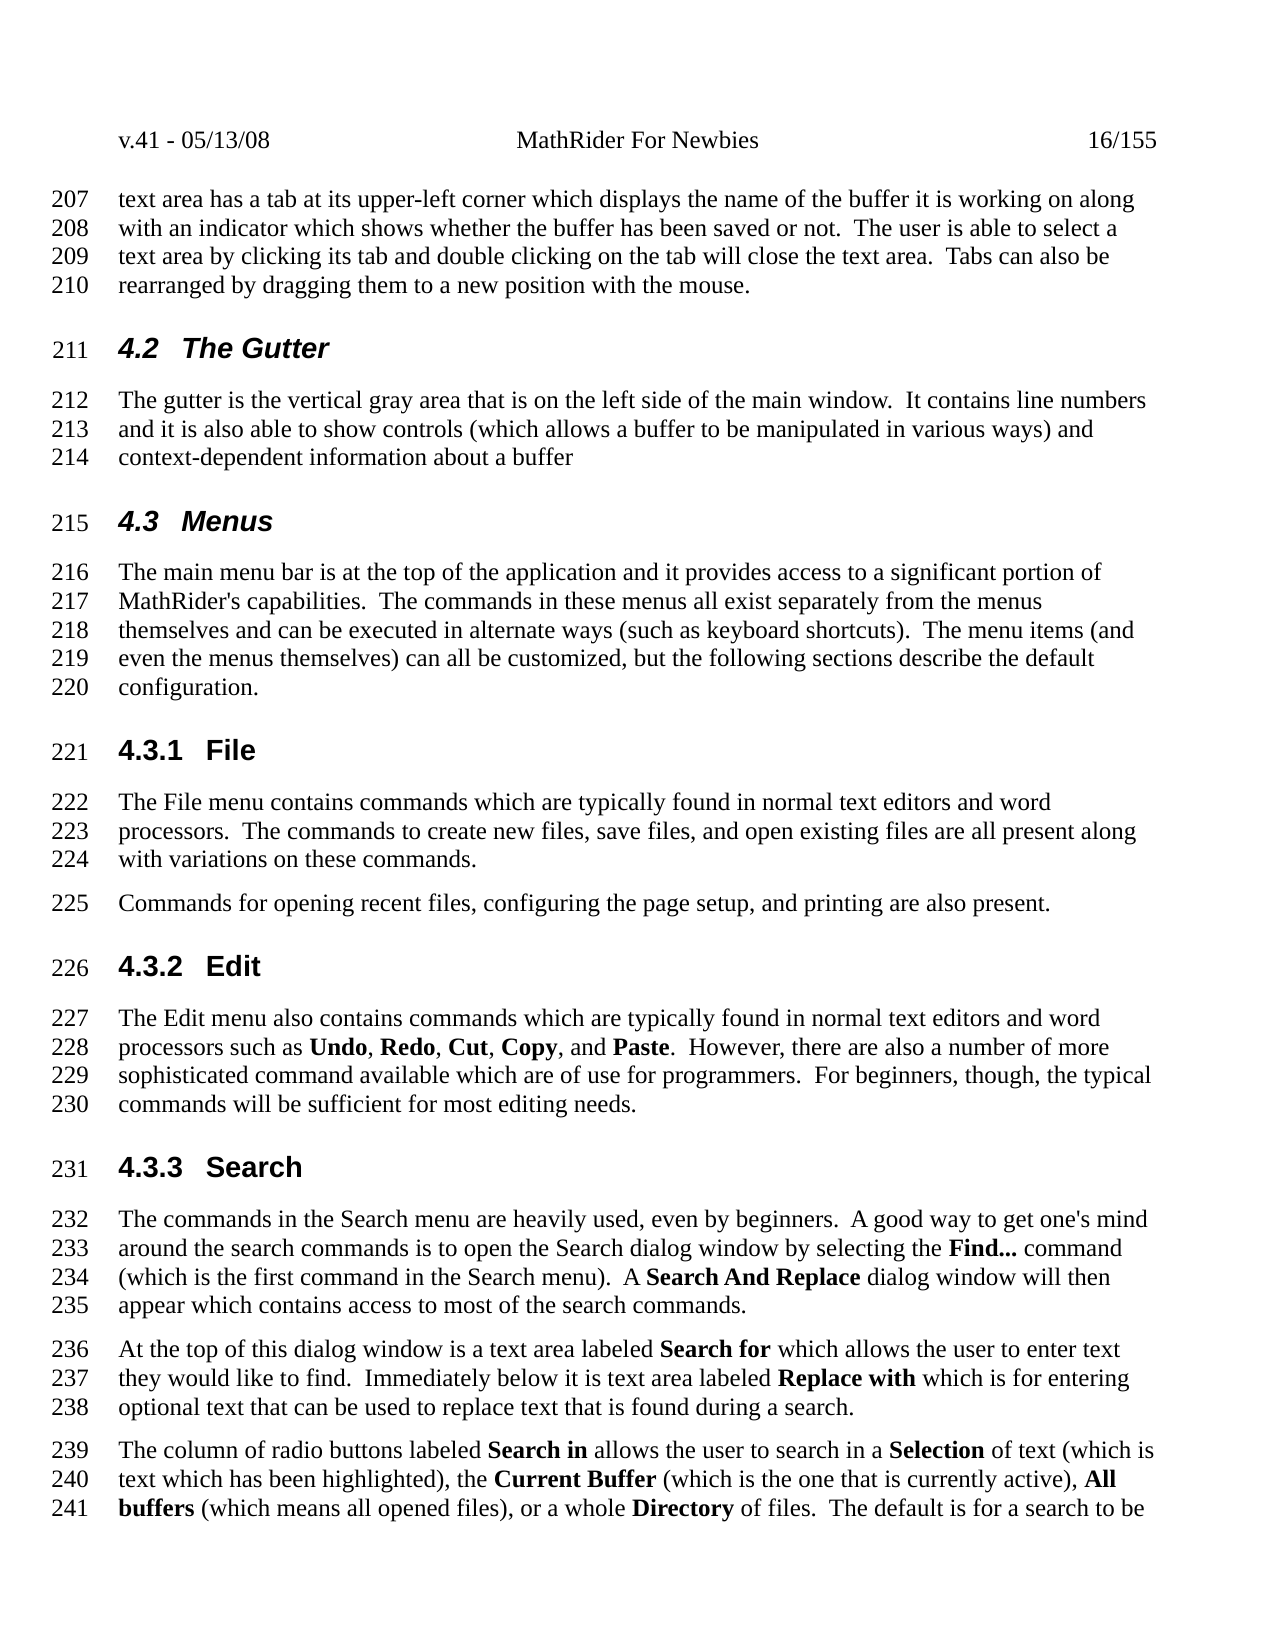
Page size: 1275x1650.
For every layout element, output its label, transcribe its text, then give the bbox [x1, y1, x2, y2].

text The File menu contains commands which are typically found in normal text editors and word processors. The commands to create new files, save files, and open existing files are all present along with variations on these commands. [118, 787, 1157, 873]
text The Edit menu also contains commands which are typically found in normal text editors and word processors such as Undo, Redo, Cut, Copy, and Paste. However, there are also a number of more sophisticated command available which are of use for programmers. For beginners, though, the typical commands will be sufficient for most editing needs. [118, 1003, 1157, 1118]
text Commands for opening recent files, configuring the page setup, and printing are also present. [118, 888, 1157, 917]
subtitle The Gutter [118, 331, 1157, 365]
text text area has a tab at its upper-left corner which displays the name of the buffer it is working on along with an indicator which shows whether the buffer has been saved or not. The user is able to select a text area by clicking its tab and double clicking on the tab will close the text area. Tabs can also be rearranged by dragging them to a new position with the mouse. [118, 184, 1157, 299]
subtitle Search [118, 1151, 1157, 1184]
text At the top of this dialog window is a text area labeled Search for which allows the user to enter text they would like to find. Immediately below it is text area labeled Replace with which is for entering optional text that can be used to replace text that is found during a search. [118, 1334, 1157, 1420]
text The column of radio buttons labeled Search in allows the user to search in a Selection of text (which is text which has been highlighted), the Current Buffer (which is the one that is currently active), All buffers (which means all opened files), or a whole Directory of files. The default is for a search to be [118, 1435, 1157, 1522]
text The commands in the Search menu are heavily used, even by beginners. A good way to get one's mind around the search commands is to open the Search dialog window by selecting the Find... command (which is the first command in the Search menu). A Search And Replace dialog window will then appear which contains access to most of the search commands. [118, 1204, 1157, 1319]
text The gutter is the vertical gray area that is on the left side of the main window. It contains line numbers and it is also able to show controls (which allows a buffer to be manipulated in various ways) and context-dependent information about a buffer [118, 385, 1157, 471]
subtitle File [118, 733, 1157, 767]
text The main menu bar is at the top of the application and it provides access to a significant portion of MathRider's capabilities. The commands in these menus all exist separately from the menus themselves and can be executed in alternate ways (such as keyboard shortcuts). The menu items (and even the menus themselves) can all be customized, but the following sections describe the default configuration. [118, 557, 1157, 701]
subtitle Edit [118, 949, 1157, 983]
subtitle Menus [118, 504, 1157, 537]
